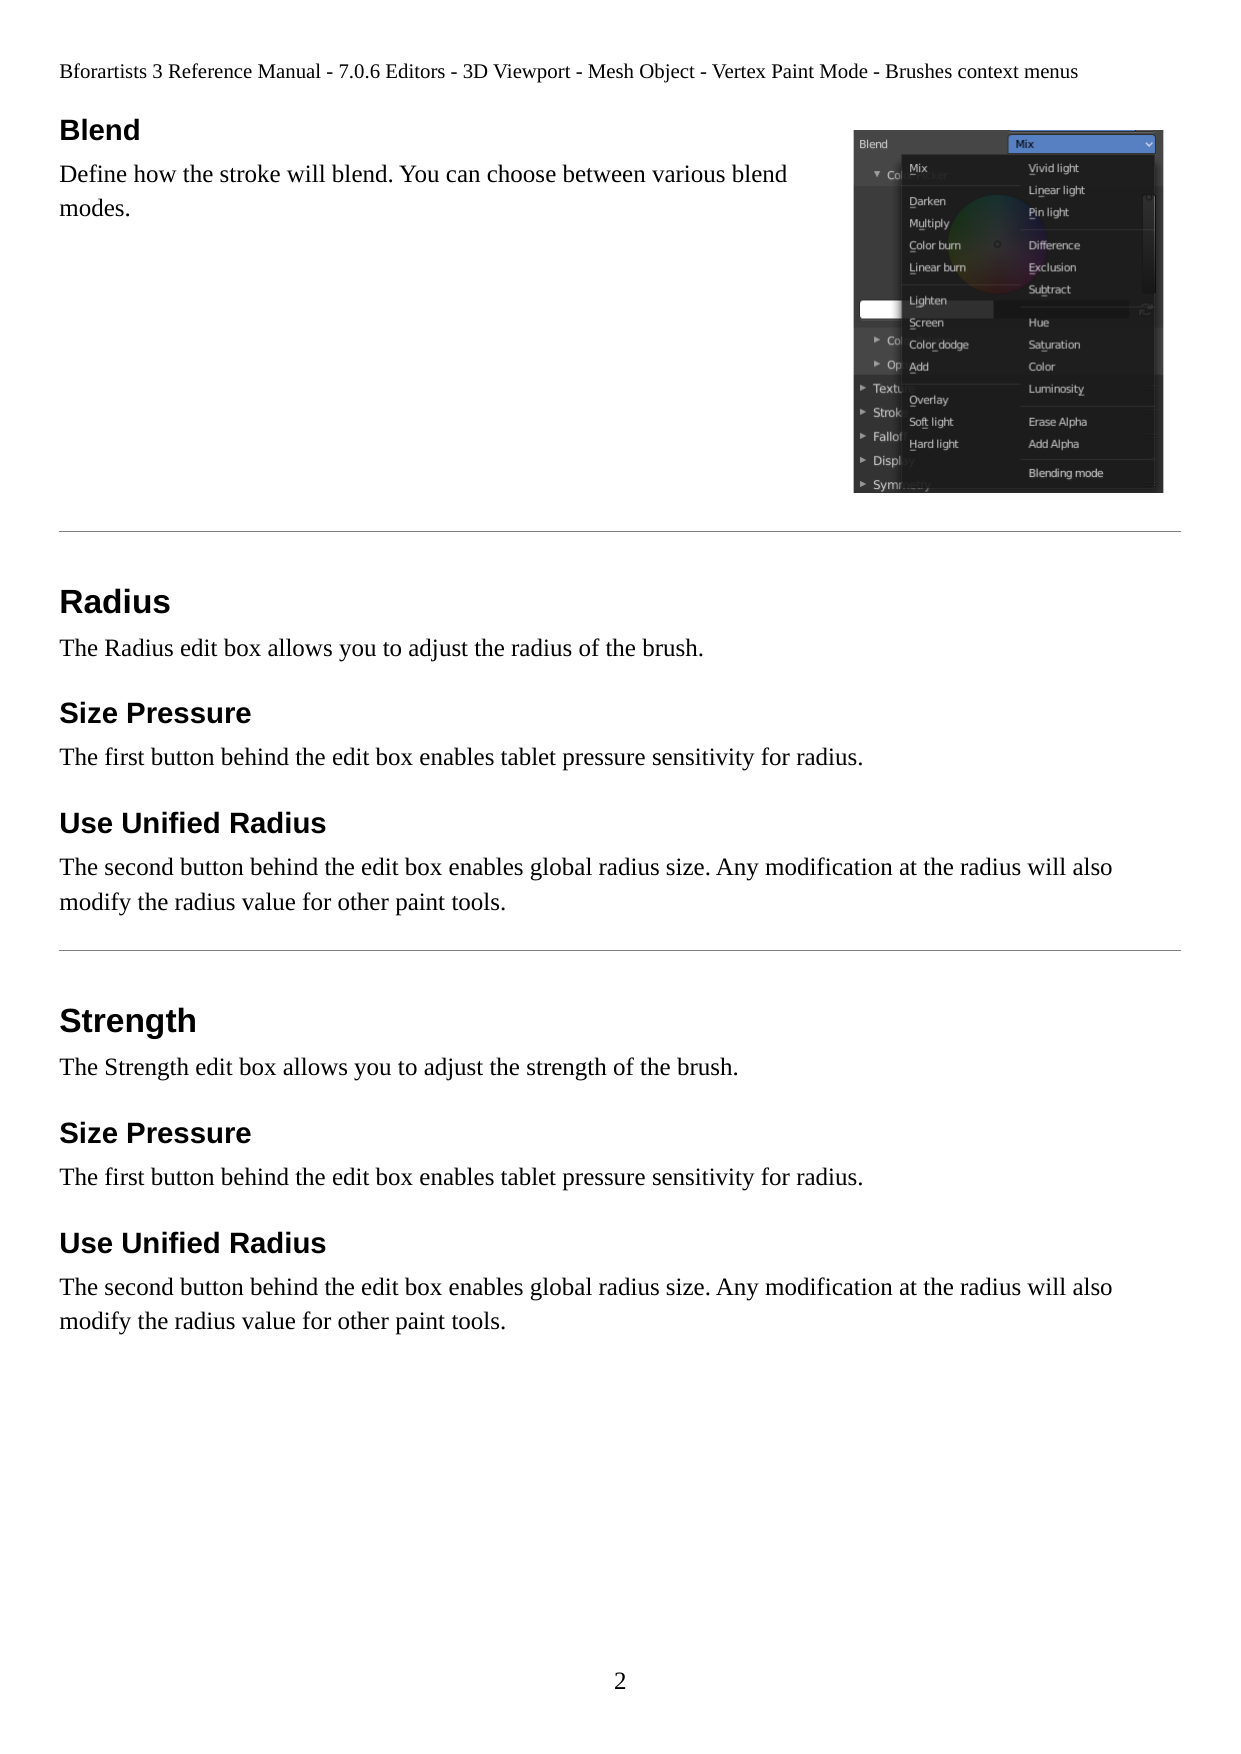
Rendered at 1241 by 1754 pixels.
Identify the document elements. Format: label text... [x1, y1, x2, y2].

picture [853, 130, 1164, 493]
subtitle Blend [59, 113, 1181, 146]
subtitle Radius [59, 581, 1181, 620]
subtitle Size Pressure [59, 1116, 1181, 1149]
text The Radius edit box allows you to adjust the radius of the brush. [59, 633, 1181, 661]
subtitle Size Pressure [59, 696, 1181, 730]
text The second button behind the edit box enables global radius size. Any modification at the radius will also modify the radius value for other paint tools. [59, 1272, 1181, 1335]
text The second button behind the edit box enables global radius size. Any modification at the radius will also modify the radius value for other paint tools. [59, 852, 1181, 916]
subtitle Strength [59, 1001, 1181, 1039]
text The first button behind the edit box enables tablet pressure sensitivity for radius. [59, 742, 1181, 771]
text The Strength edit box allows you to adjust the strength of the brush. [59, 1052, 1181, 1081]
text Define how the stroke will blend. You can choose between various blend modes. [59, 159, 853, 222]
subtitle Use Unified Radius [59, 1226, 1181, 1259]
subtitle Use Unified Radius [59, 806, 1181, 840]
text The first button behind the edit box enables tablet pressure sensitivity for radius. [59, 1162, 1181, 1191]
